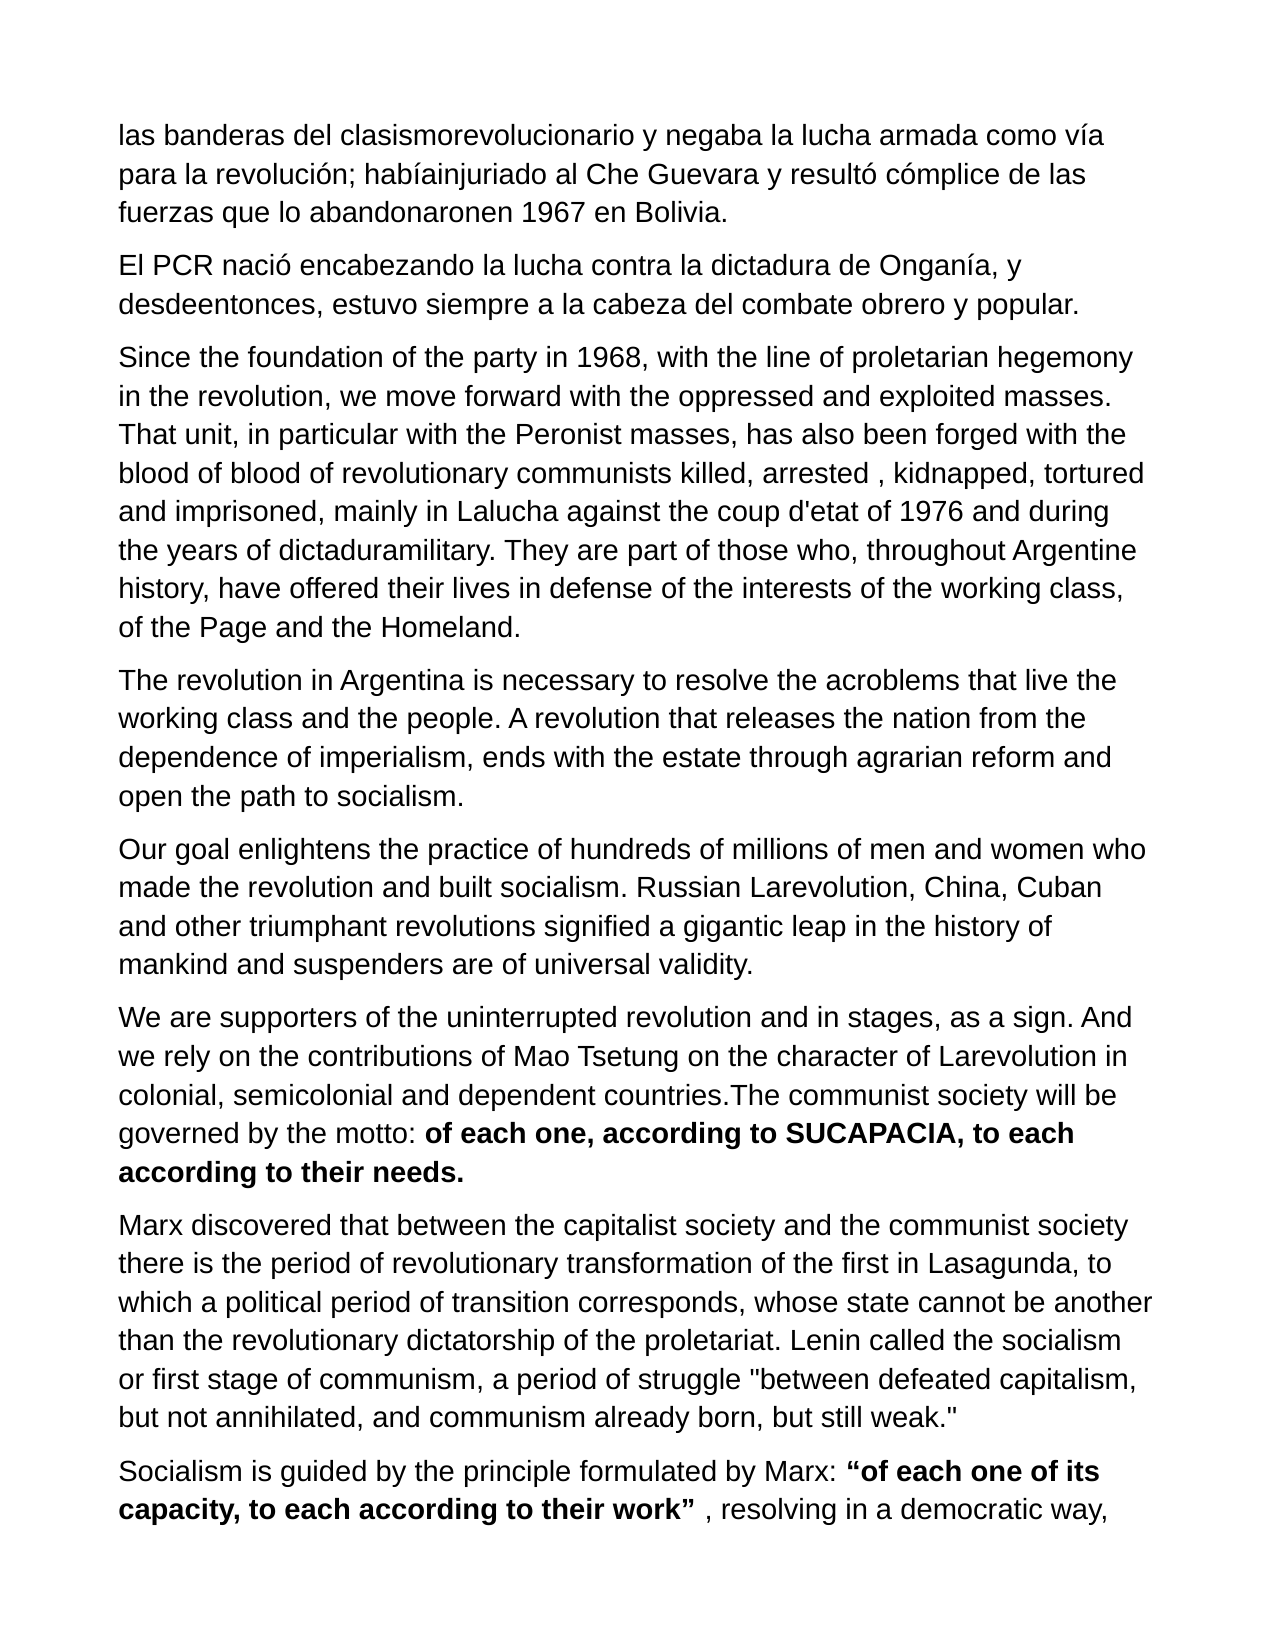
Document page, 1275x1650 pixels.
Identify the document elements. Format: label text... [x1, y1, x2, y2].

text The revolution in Argentina is necessary to resolve the acroblems that live the working class and the people. A revolution that releases the nation from the dependence of imperialism, ends with the estate through agrarian reform and open the path to socialism. [118, 663, 1157, 812]
text Our goal enlightens the practice of hundreds of millions of men and women who made the revolution and built socialism. Russian Larevolution, China, Cuban and other triumphant revolutions signified a gigantic leap in the history of mankind and suspenders are of universal validity. [118, 832, 1157, 981]
text We are supporters of the uninterrupted revolution and in stages, as a sign. And we rely on the contributions of Mao Tsetung on the character of Larevolution in colonial, semicolonial and dependent countries.The communist society will be governed by the motto: of each one, according to SUCAPACIA, to each according to their needs. [118, 1000, 1157, 1188]
text las banderas del clasismorevolucionario y negaba la lucha armada como vía para la revolución; habíainjuriado al Che Guevara y resultó cómplice de las fuerzas que lo abandonaronen 1967 en Bolivia. [118, 118, 1157, 229]
text Socialism is guided by the principle formulated by Marx: “of each one of its capacity, to each according to their work” , resolving in a democratic way, [118, 1453, 1157, 1526]
text Since the foundation of the party in 1968, with the line of proletarian hegemony in the revolution, we move forward with the oppressed and exploited masses. That unit, in particular with the Peronist masses, has also been forged with the blood of blood of revolutionary communists killed, arrested , kidnapped, tortured and imprisoned, mainly in Lalucha against the coup d'etat of 1976 and during the years of dictaduramilitary. They are part of those who, throughout Argentine history, have offered their lives in defense of the interests of the working class, of the Page and the Homeland. [118, 340, 1157, 643]
text El PCR nació encabezando la lucha contra la dictadura de Onganía, y desdeentonces, estuvo siempre a la cabeza del combate obrero y popular. [118, 248, 1157, 320]
text Marx discovered that between the capitalist society and the communist society there is the period of revolutionary transformation of the first in Lasagunda, to which a political period of transition corresponds, whose state cannot be another than the revolutionary dictatorship of the proletariat. Lenin called the socialism or first stage of communism, a period of struggle "between defeated capitalism, but not annihilated, and communism already born, but still weak." [118, 1208, 1157, 1434]
